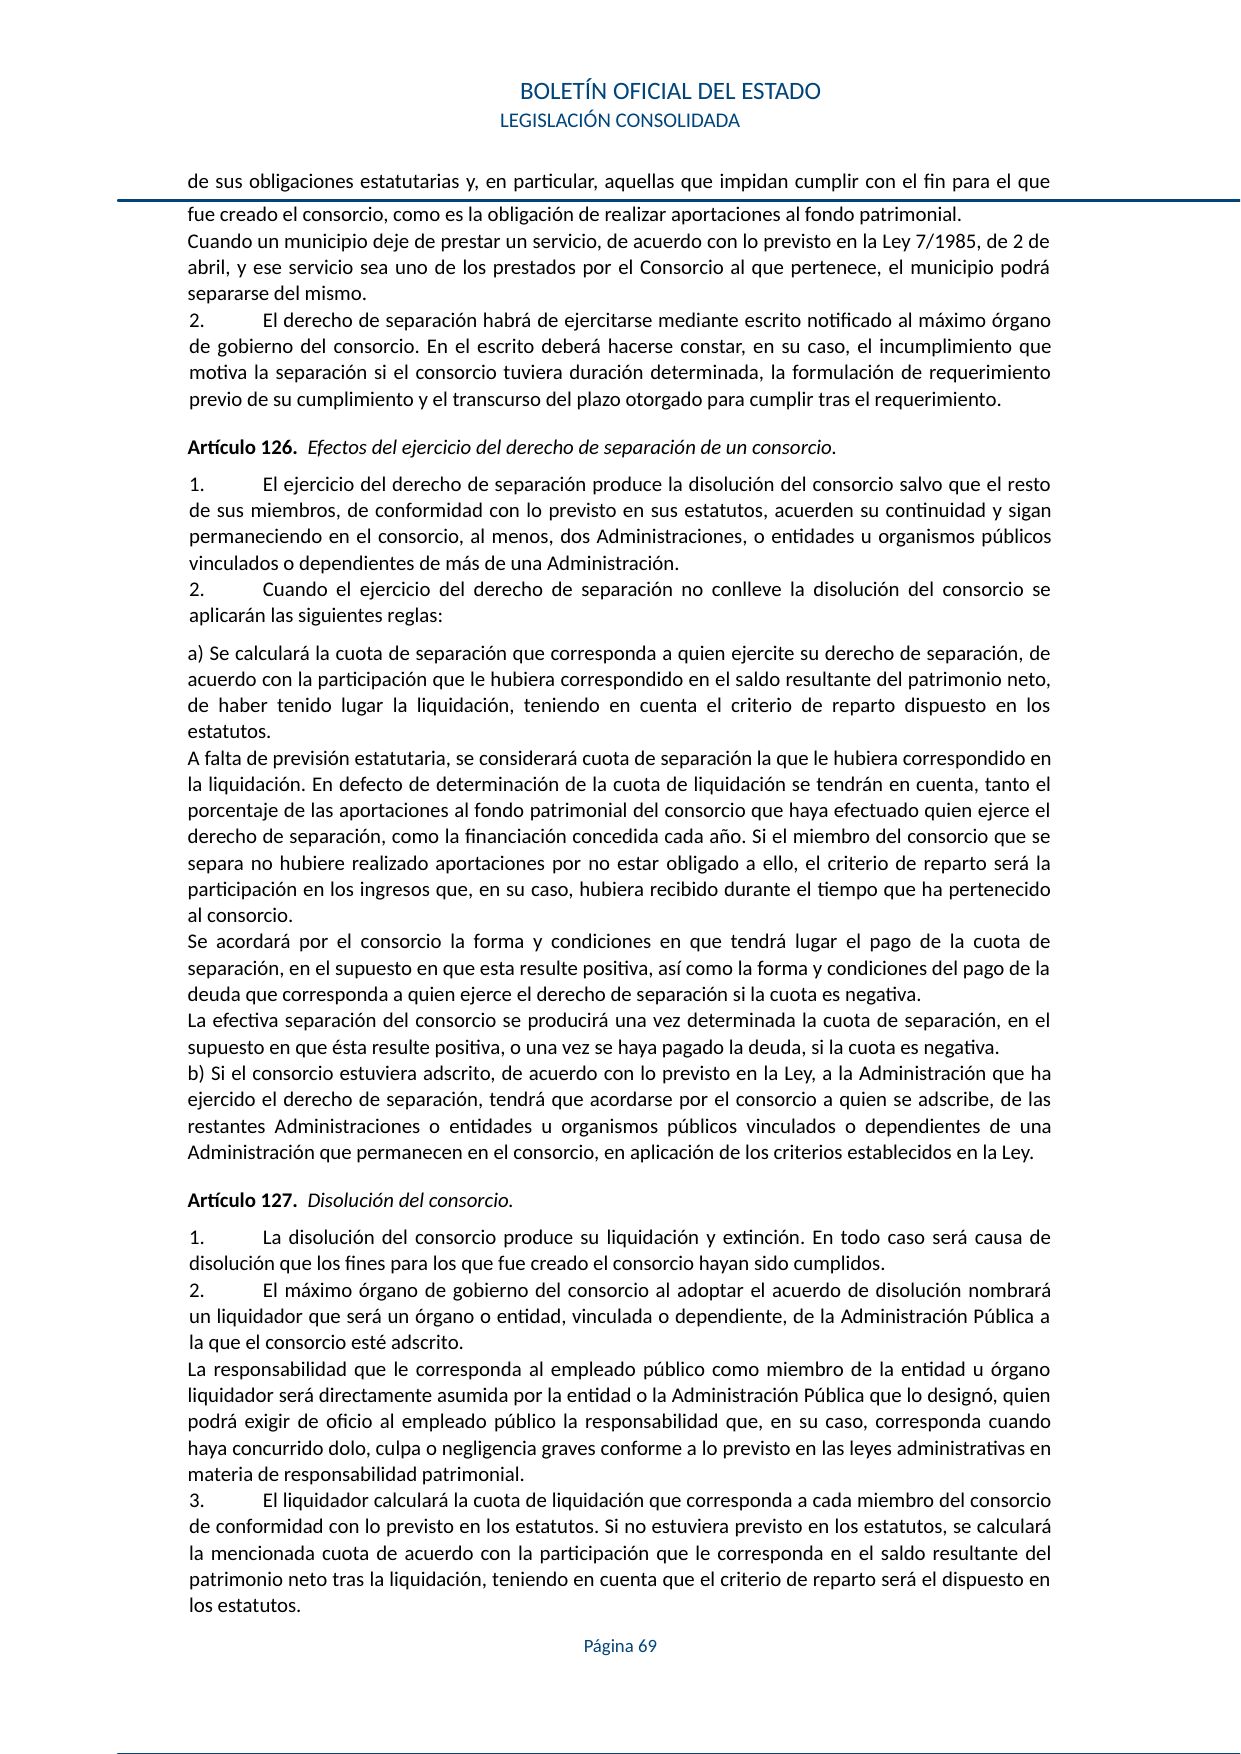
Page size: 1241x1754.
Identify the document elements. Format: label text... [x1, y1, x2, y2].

text Se acordará por el consorcio la forma y condiciones en que tendrá lugar el pago de la cuota de separación, en el supuesto en que esta resulte positiva, así como la forma y condiciones del pago de la deuda que corresponda a quien ejerce el derecho de separación si la cuota es negativa. [187, 929, 1053, 1006]
list El ejercicio del derecho de separación produce la disolución del consorcio salvo que el resto de sus miembros, de conformidad con lo previsto en sus estatutos, acuerden su continuidad y sigan permaneciendo en el consorcio, al menos, dos Administraciones, o entidades u organismos públicos vinculados o dependientes de más de una Administración. [189, 471, 1053, 575]
text A falta de previsión estatutaria, se considerará cuota de separación la que le hubiera correspondido en la liquidación. En defecto de determinación de la cuota de liquidación se tendrán en cuenta, tanto el porcentaje de las aportaciones al fondo patrimonial del consorcio que haya efectuado quien ejerce el derecho de separación, como la financiación concedida cada año. Si el miembro del consorcio que se separa no hubiere realizado aportaciones por no estar obligado a ello, el criterio de reparto será la participación en los ingresos que, en su caso, hubiera recibido durante el tiempo que ha pertenecido al consorcio. [187, 745, 1053, 927]
text a) Se calculará la cuota de separación que corresponda a quien ejercite su derecho de separación, de acuerdo con la participación que le hubiera correspondido en el saldo resultante del patrimonio neto, de haber tenido lugar la liquidación, teniendo en cuenta el criterio de reparto dispuesto en los estatutos. [187, 640, 1053, 744]
list Cuando el ejercicio del derecho de separación no conlleve la disolución del consorcio se aplicarán las siguientes reglas: [189, 576, 1053, 628]
list El derecho de separación habrá de ejercitarse mediante escrito notificado al máximo órgano de gobierno del consorcio. En el escrito deberá hacerse constar, en su caso, el incumplimiento que motiva la separación si el consorcio tuviera duración determinada, la formulación de requerimiento previo de su cumplimiento y el transcurso del plazo otorgado para cumplir tras el requerimiento. [189, 307, 1053, 411]
text La responsabilidad que le corresponda al empleado público como miembro de la entidad u órgano liquidador será directamente asumida por la entidad o la Administración Pública que lo designó, quien podrá exigir de oficio al empleado público la responsabilidad que, en su caso, corresponda cuando haya concurrido dolo, culpa o negligencia graves conforme a lo previsto en las leyes administrativas en materia de responsabilidad patrimonial. [187, 1356, 1053, 1486]
list El liquidador calculará la cuota de liquidación que corresponda a cada miembro del consorcio de conformidad con lo previsto en los estatutos. Si no estuviera previsto en los estatutos, se calculará la mencionada cuota de acuerdo con la participación que le corresponda en el saldo resultante del patrimonio neto tras la liquidación, teniendo en cuenta que el criterio de reparto será el dispuesto en los estatutos. [189, 1487, 1053, 1617]
text b) Si el consorcio estuviera adscrito, de acuerdo con lo previsto en la Ley, a la Administración que ha ejercido el derecho de separación, tendrá que acordarse por el consorcio a quien se adscribe, de las restantes Administraciones o entidades u organismos públicos vinculados o dependientes de una Administración que permanecen en el consorcio, en aplicación de los criterios establecidos en la Ley. [187, 1061, 1053, 1164]
text fue creado el consorcio, como es la obligación de realizar aportaciones al fondo patrimonial. [187, 202, 1053, 227]
text de sus obligaciones estatutarias y, en particular, aquellas que impidan cumplir con el fin para el que [187, 168, 1053, 199]
text Artículo 127. Disolución del consorcio. [187, 1188, 1053, 1213]
text Artículo 126. Efectos del ejercicio del derecho de separación de un consorcio. [187, 434, 1053, 460]
text La efectiva separación del consorcio se producirá una vez determinada la cuota de separación, en el supuesto en que ésta resulte positiva, o una vez se haya pagado la deuda, si la cuota es negativa. [187, 1008, 1053, 1059]
text Cuando un municipio deje de prestar un servicio, de acuerdo con lo previsto en la Ley 7/1985, de 2 de abril, y ese servicio sea uno de los prestados por el Consorcio al que pertenece, el municipio podrá separarse del mismo. [187, 228, 1053, 306]
list La disolución del consorcio produce su liquidación y extinción. En todo caso será causa de disolución que los fines para los que fue creado el consorcio hayan sido cumplidos. [189, 1224, 1053, 1276]
list El máximo órgano de gobierno del consorcio al adoptar el acuerdo de disolución nombrará un liquidador que será un órgano o entidad, vinculada o dependiente, de la Administración Pública a la que el consorcio esté adscrito. [189, 1277, 1053, 1355]
